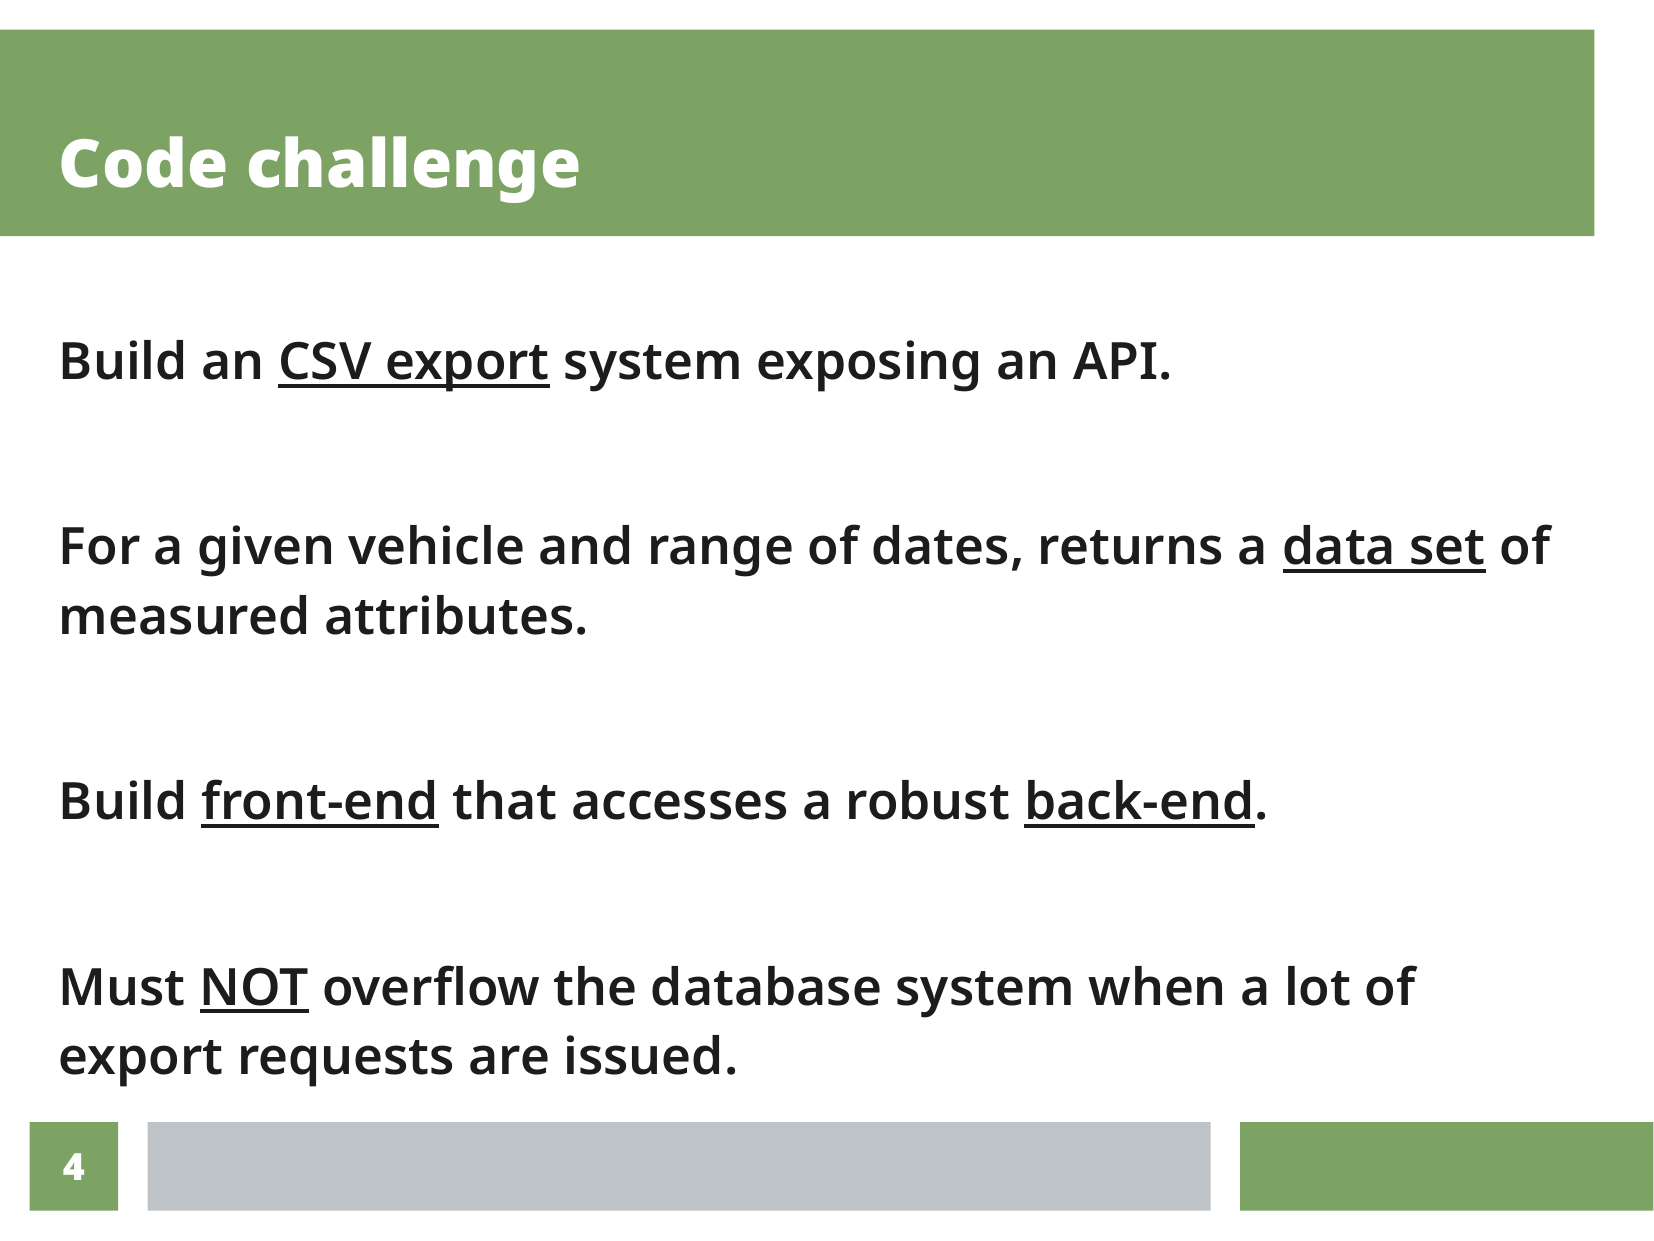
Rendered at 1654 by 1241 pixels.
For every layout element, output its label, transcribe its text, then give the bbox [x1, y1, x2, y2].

list Build an CSV export system exposing an API. For a given vehicle and range of dates, returns a data set of measured attributes. Build front-end that accesses a robust back-end. Must NOT overflow the database system when a lot of export requests are issued. [59, 324, 1565, 1093]
title Code challenge [59, 59, 1595, 207]
